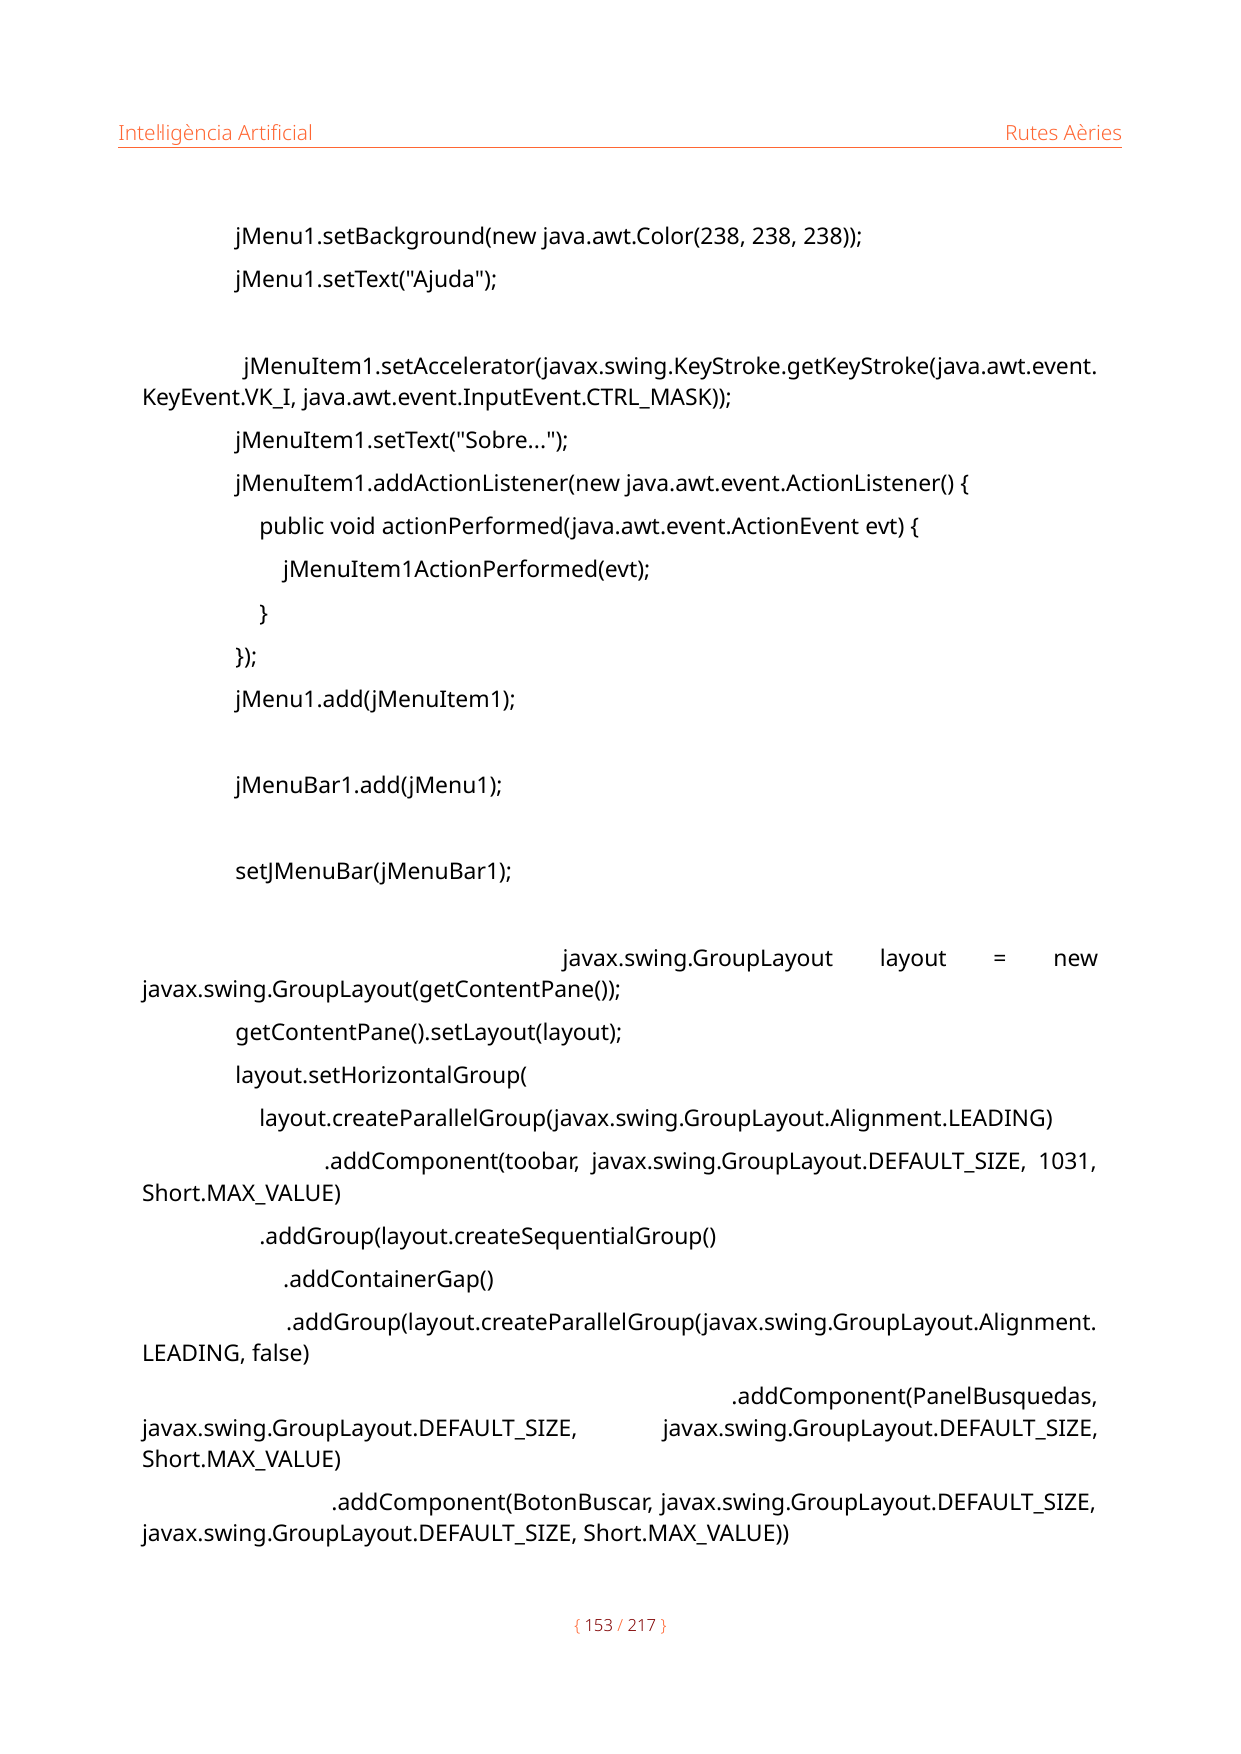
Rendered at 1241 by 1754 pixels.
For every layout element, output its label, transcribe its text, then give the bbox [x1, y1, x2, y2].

text jMenuItem1.setText("Sobre..."); [142, 424, 1098, 455]
text .addContainerGap() [142, 1263, 1098, 1294]
text .addComponent(BotonBuscar, javax.swing.GroupLayout.DEFAULT_SIZE, javax.swing.GroupLayout.DEFAULT_SIZE, Short.MAX_VALUE)) [142, 1486, 1098, 1548]
text jMenu1.setText("Ajuda"); [142, 263, 1098, 294]
text jMenuItem1.setAccelerator(javax.swing.KeyStroke.getKeyStroke(java.awt.event.KeyEvent.VK_I, java.awt.event.InputEvent.CTRL_MASK)); [142, 349, 1098, 412]
text jMenuBar1.add(jMenu1); [142, 769, 1098, 800]
text jMenuItem1ActionPerformed(evt); [142, 553, 1098, 584]
text layout.setHorizontalGroup( [142, 1059, 1098, 1090]
text setJMenuBar(jMenuBar1); [142, 855, 1098, 886]
text javax.swing.GroupLayout layout = new javax.swing.GroupLayout(getContentPane()); [142, 941, 1098, 1004]
text .addGroup(layout.createParallelGroup(javax.swing.GroupLayout.Alignment.LEADING, false) [142, 1306, 1098, 1368]
text .addComponent(PanelBusquedas, javax.swing.GroupLayout.DEFAULT_SIZE, javax.swing.GroupLayout.DEFAULT_SIZE, Short.MAX_VALUE) [142, 1380, 1098, 1474]
text public void actionPerformed(java.awt.event.ActionEvent evt) { [142, 510, 1098, 541]
text }); [142, 639, 1098, 671]
text } [142, 596, 1098, 628]
text jMenu1.setBackground(new java.awt.Color(238, 238, 238)); [142, 220, 1098, 251]
text jMenu1.add(jMenuItem1); [142, 683, 1098, 714]
text .addComponent(toobar, javax.swing.GroupLayout.DEFAULT_SIZE, 1031, Short.MAX_VALUE) [142, 1145, 1098, 1208]
text jMenuItem1.addActionListener(new java.awt.event.ActionListener() { [142, 467, 1098, 498]
text layout.createParallelGroup(javax.swing.GroupLayout.Alignment.LEADING) [142, 1102, 1098, 1133]
text .addGroup(layout.createSequentialGroup() [142, 1219, 1098, 1251]
text getContentPane().setLayout(layout); [142, 1016, 1098, 1047]
